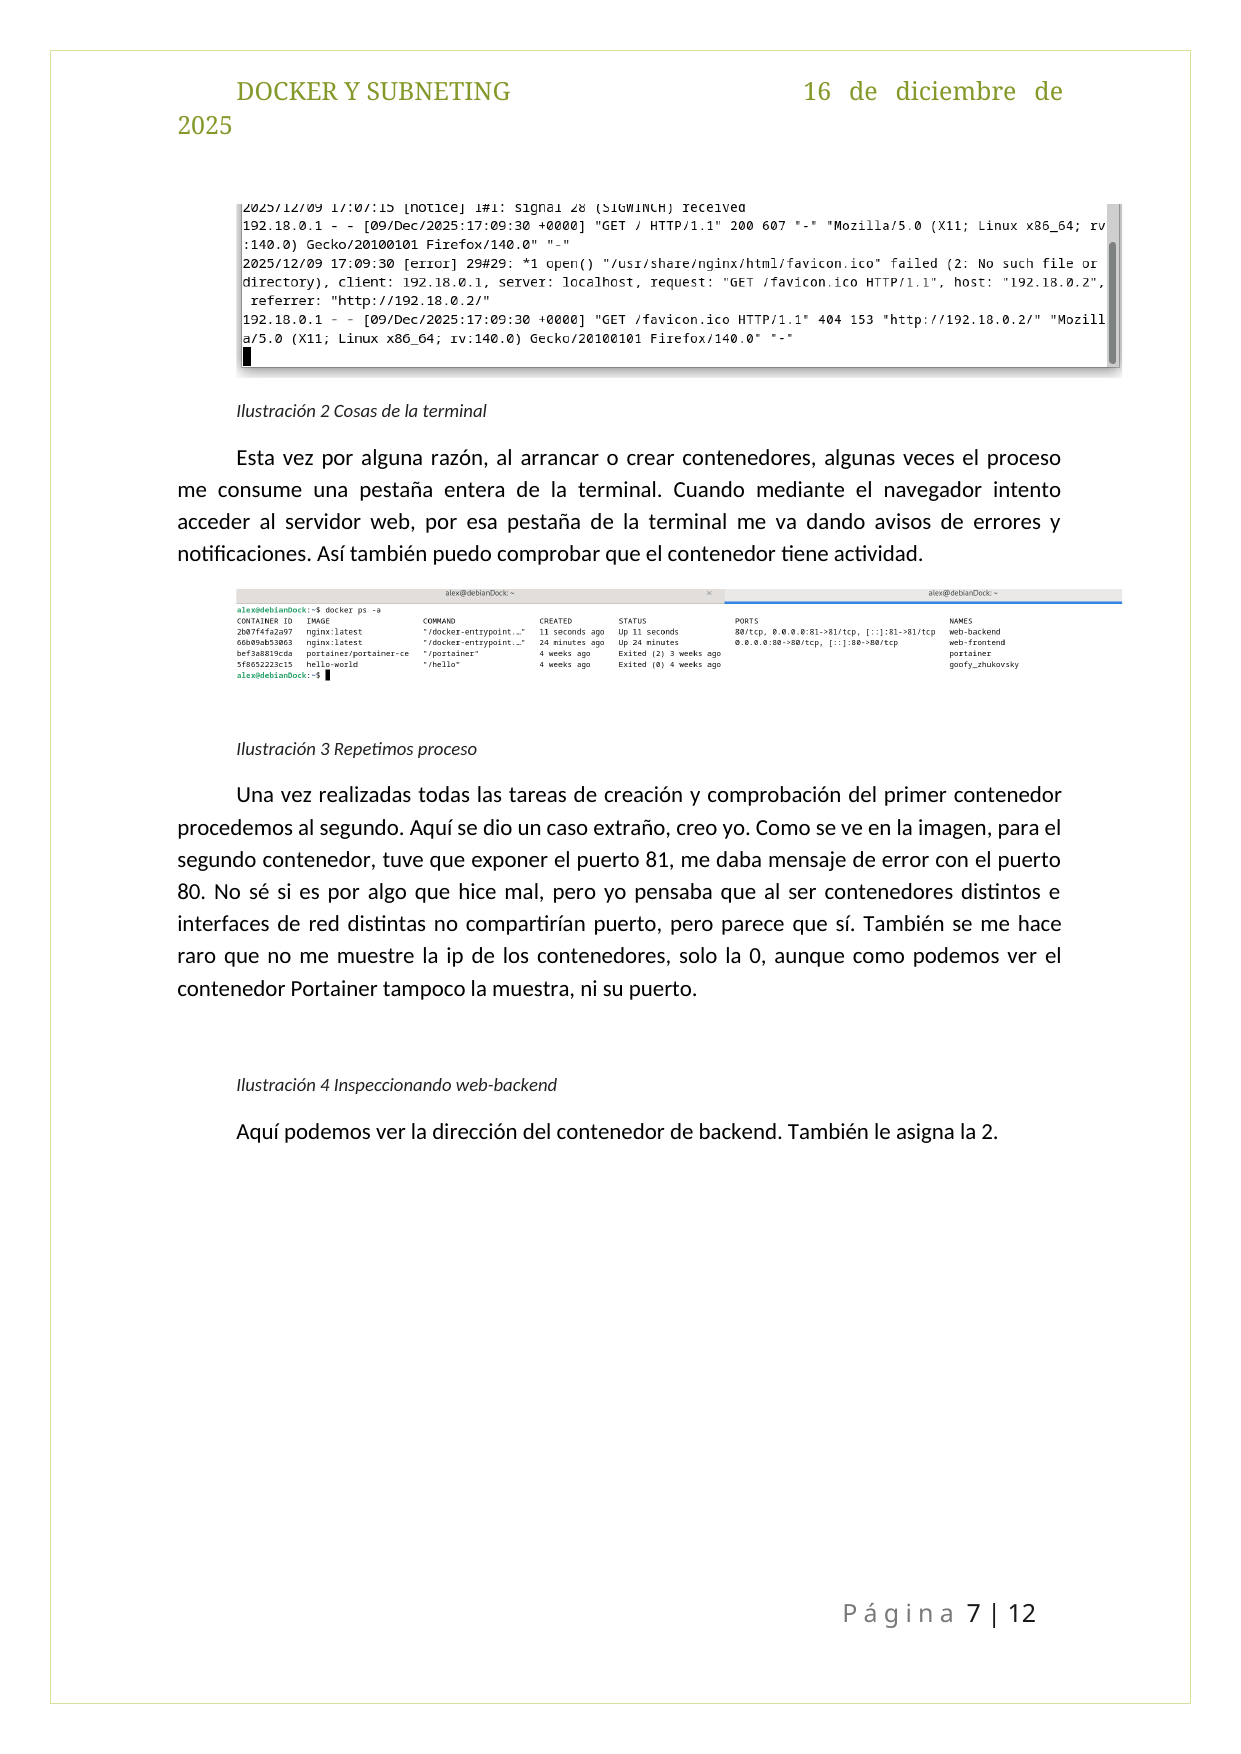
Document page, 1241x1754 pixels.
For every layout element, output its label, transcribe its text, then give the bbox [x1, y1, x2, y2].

text Una vez realizadas todas las tareas de creación y comprobación del primer contenedor procedemos al segundo. Aquí se dio un caso extraño, creo yo. Como se ve en la imagen, para el segundo contenedor, tuve que exponer el puerto 81, me daba mensaje de error con el puerto 80. No sé si es por algo que hice mal, pero yo pensaba que al ser contenedores distintos e interfaces de red distintas no compartirían puerto, pero parece que sí. También se me hace raro que no me muestre la ip de los contenedores, solo la 0, aunque como podemos ver el contenedor Portainer tampoco la muestra, ni su puerto. [177, 781, 1063, 1002]
text Aquí podemos ver la dirección del contenedor de backend. También le asigna la 2. [177, 1117, 1063, 1145]
text Ilustración 2 Cosas de la terminal [177, 399, 1063, 422]
text Ilustración 3 Repetimos proceso [177, 737, 1063, 760]
text Esta vez por alguna razón, al arrancar o crear contenedores, algunas veces el proceso me consume una pestaña entera de la terminal. Cuando mediante el navegador intento acceder al servidor web, por esa pestaña de la terminal me va dando avisos de errores y notificaciones. Así también puedo comprobar que el contenedor tiene actividad. [177, 443, 1063, 567]
text Ilustración 4 Inspeccionando web-backend [177, 1073, 1063, 1096]
